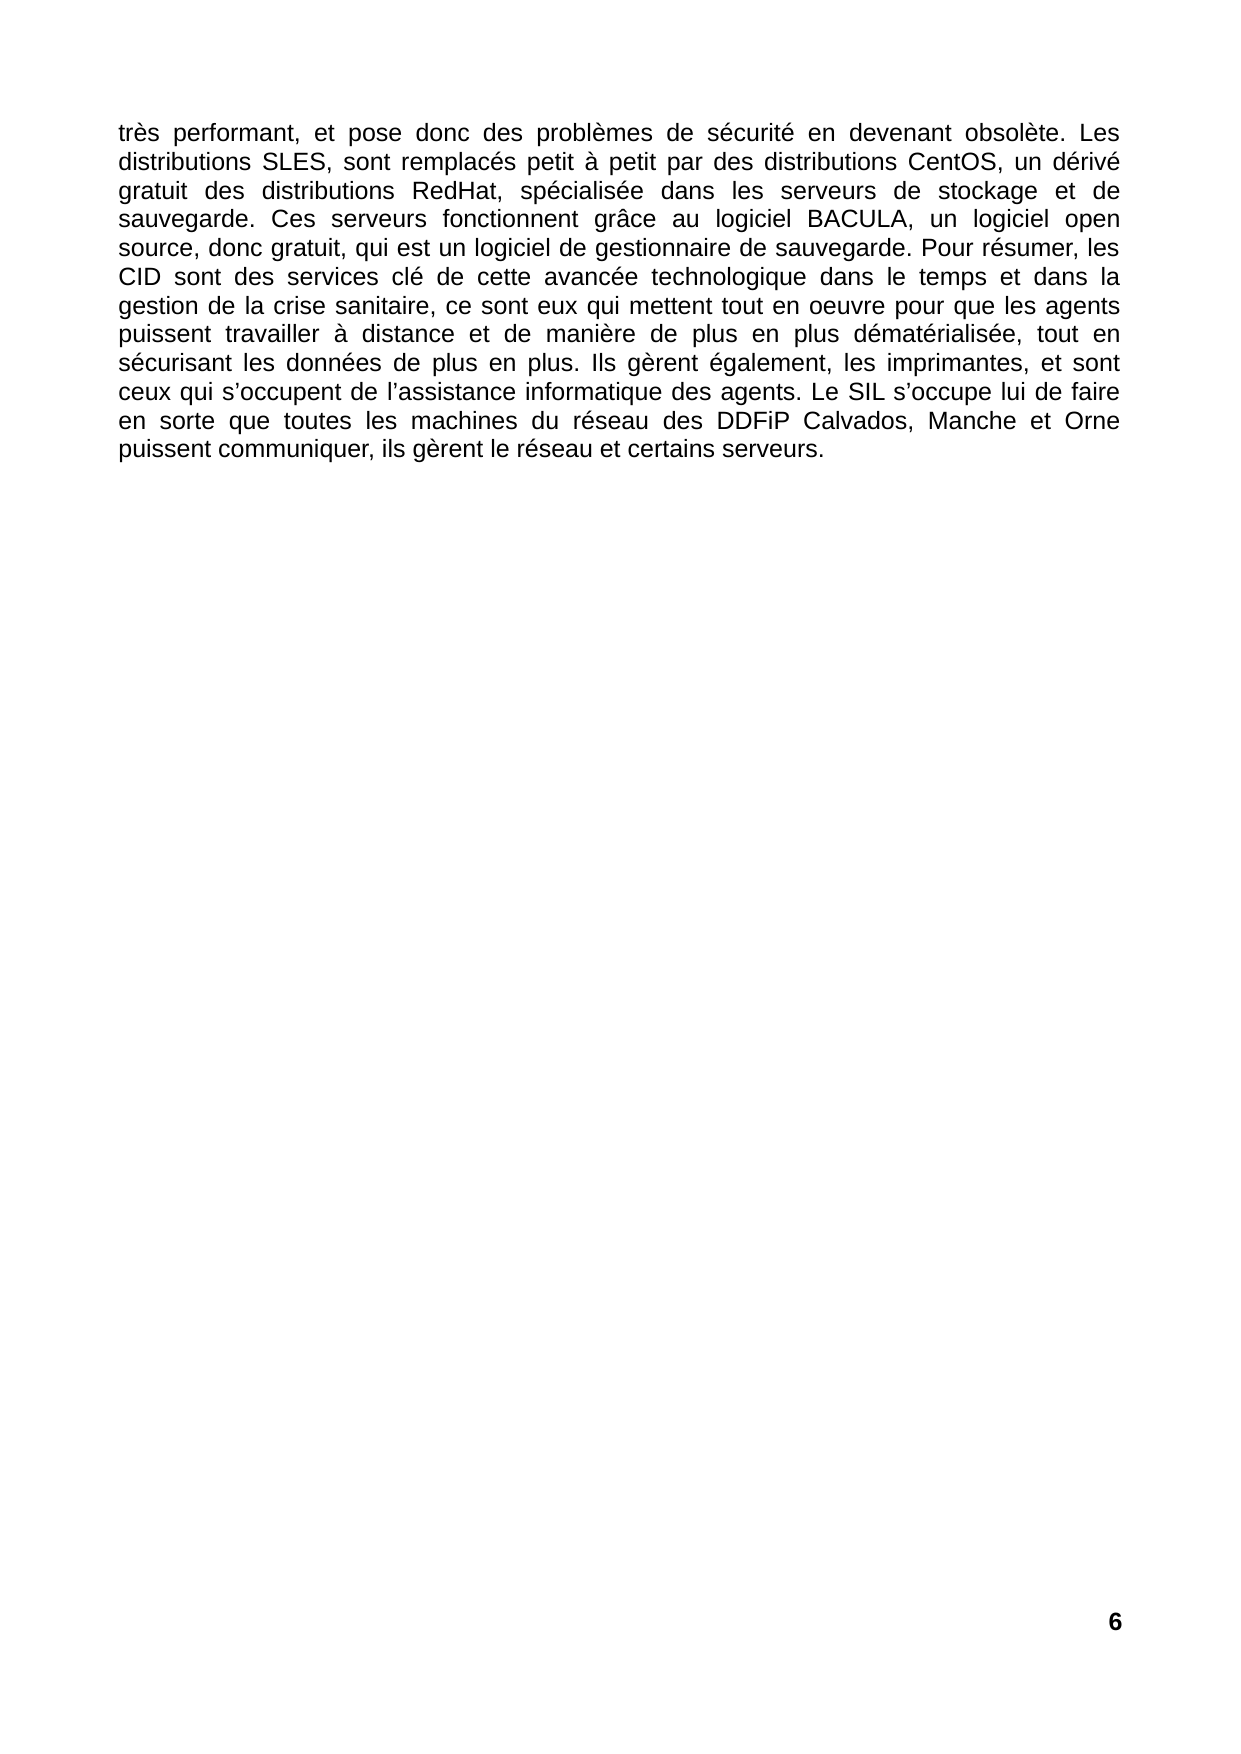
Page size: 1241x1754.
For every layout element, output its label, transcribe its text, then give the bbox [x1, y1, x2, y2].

text très performant, et pose donc des problèmes de sécurité en devenant obsolète. Les distributions SLES, sont remplacés petit à petit par des distributions CentOS, un dérivé gratuit des distributions RedHat, spécialisée dans les serveurs de stockage et de sauvegarde. Ces serveurs fonctionnent grâce au logiciel BACULA, un logiciel open source, donc gratuit, qui est un logiciel de gestionnaire de sauvegarde. Pour résumer, les CID sont des services clé de cette avancée technologique dans le temps et dans la gestion de la crise sanitaire, ce sont eux qui mettent tout en oeuvre pour que les agents puissent travailler à distance et de manière de plus en plus dématérialisée, tout en sécurisant les données de plus en plus. Ils gèrent également, les imprimantes, et sont ceux qui s’occupent de l’assistance informatique des agents. Le SIL s’occupe lui de faire en sorte que toutes les machines du réseau des DDFiP Calvados, Manche et Orne puissent communiquer, ils gèrent le réseau et certains serveurs. [118, 118, 1122, 463]
